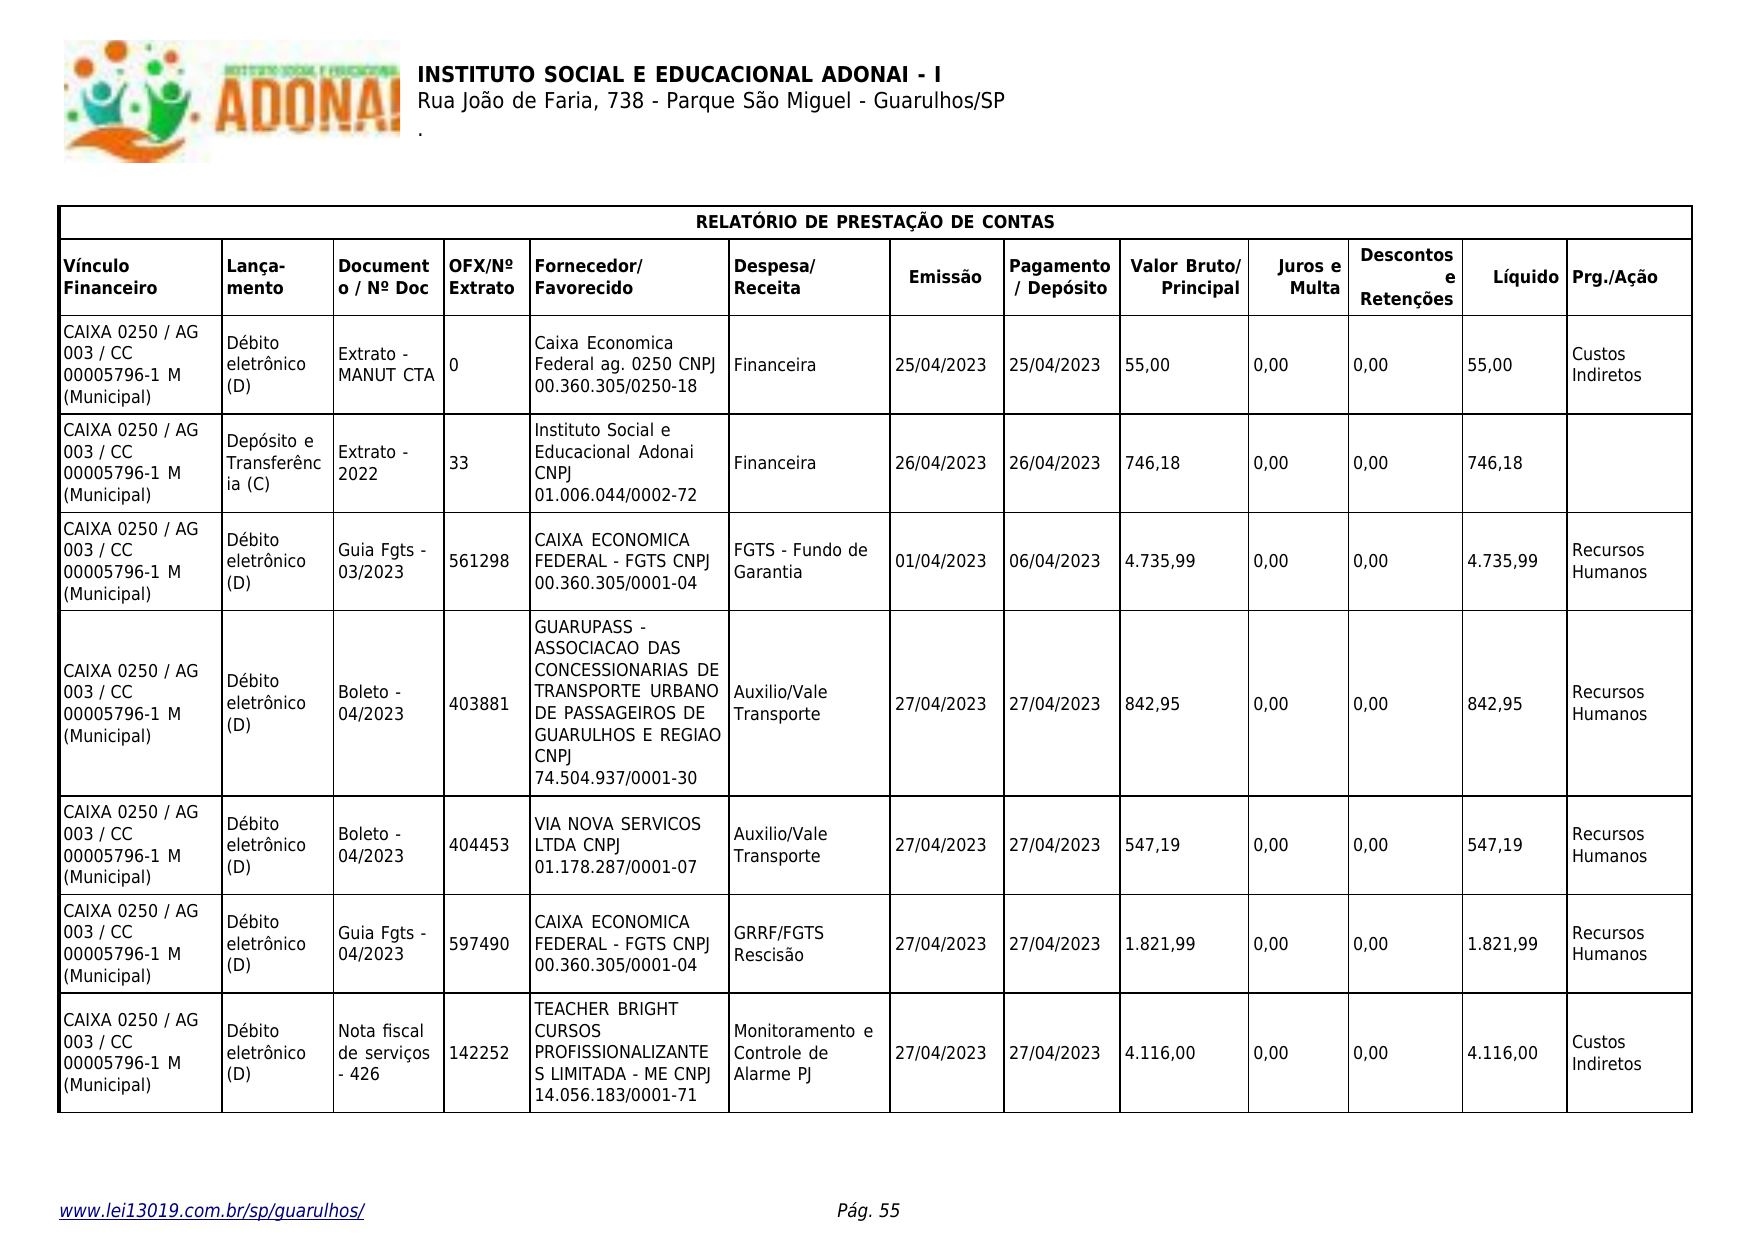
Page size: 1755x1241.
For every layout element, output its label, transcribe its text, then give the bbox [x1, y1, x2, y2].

table_cell 0,00 [1249, 513, 1348, 610]
table_cell 0,00 [1249, 316, 1348, 413]
table_cell 27/04/2023 [1005, 797, 1119, 894]
table_cell Débito eletrônico (D) [223, 895, 333, 992]
table_cell 25/04/2023 [891, 316, 1003, 413]
table_cell 27/04/2023 [891, 895, 1003, 992]
table_cell Lança- mento [223, 240, 333, 315]
table_cell [1568, 415, 1691, 511]
table_cell 55,00 [1463, 316, 1566, 413]
table_cell Monitoramento e Controle de Alarme PJ [730, 994, 889, 1112]
table_cell Débito eletrônico (D) [223, 994, 333, 1112]
table_cell 0,00 [1349, 611, 1462, 795]
table_cell CAIXA ECONOMICA FEDERAL - FGTS CNPJ 00.360.305/0001-04 [531, 895, 728, 992]
table_cell 842,95 [1463, 611, 1566, 795]
table_cell Despesa/ Receita [730, 240, 889, 315]
table_cell 0,00 [1349, 895, 1462, 992]
table_cell Caixa Economica Federal ag. 0250 CNPJ 00.360.305/0250-18 [531, 316, 728, 413]
table_cell Descontos e Retenções [1349, 240, 1462, 315]
table_cell 0,00 [1349, 415, 1462, 511]
table_cell 27/04/2023 [1005, 994, 1119, 1112]
table_cell Líquido [1463, 240, 1566, 315]
table_cell 0,00 [1349, 797, 1462, 894]
table_cell GRRF/FGTS Rescisão [730, 895, 889, 992]
table_cell OFX/Nº Extrato [445, 240, 529, 315]
table_cell 0,00 [1249, 994, 1348, 1112]
table_cell 403881 [445, 611, 529, 795]
table_cell 26/04/2023 [891, 415, 1003, 511]
table_cell Vínculo Financeiro [61, 240, 221, 315]
table_cell 0,00 [1249, 611, 1348, 795]
table_cell Valor Bruto/ Principal [1121, 240, 1248, 315]
table_cell Financeira [730, 415, 889, 511]
table_cell 142252 [445, 994, 529, 1112]
table_cell Financeira [730, 316, 889, 413]
table_cell 27/04/2023 [891, 994, 1003, 1112]
table_cell Boleto - 04/2023 [334, 611, 443, 795]
table_cell CAIXA 0250 / AG 003 / CC 00005796-1 M (Municipal) [61, 994, 221, 1112]
table_cell CAIXA 0250 / AG 003 / CC 00005796-1 M (Municipal) [61, 513, 221, 610]
table_cell 26/04/2023 [1005, 415, 1119, 511]
table_cell 27/04/2023 [1005, 895, 1119, 992]
table_cell Auxilio/Vale Transporte [730, 611, 889, 795]
table_cell Pagamento / Depósito [1005, 240, 1119, 315]
table_cell Boleto - 04/2023 [334, 797, 443, 894]
table_cell Débito eletrônico (D) [223, 513, 333, 610]
table_cell CAIXA 0250 / AG 003 / CC 00005796-1 M (Municipal) [61, 895, 221, 992]
table_cell 0 [445, 316, 529, 413]
table_cell 27/04/2023 [891, 797, 1003, 894]
table_cell 27/04/2023 [1005, 611, 1119, 795]
table_cell 4.735,99 [1463, 513, 1566, 610]
table_cell 547,19 [1121, 797, 1248, 894]
table_cell Prg./Ação [1568, 240, 1691, 315]
table_cell Fornecedor/ Favorecido [531, 240, 728, 315]
table_cell Juros e Multa [1249, 240, 1348, 315]
table_cell 4.735,99 [1121, 513, 1248, 610]
table_cell Instituto Social e Educacional Adonai CNPJ 01.006.044/0002-72 [531, 415, 728, 511]
table_cell 01/04/2023 [891, 513, 1003, 610]
table_cell 0,00 [1349, 994, 1462, 1112]
table_cell 0,00 [1349, 513, 1462, 610]
table_cell 561298 [445, 513, 529, 610]
table_cell 746,18 [1463, 415, 1566, 511]
table_cell Recursos Humanos [1568, 797, 1691, 894]
table_cell CAIXA 0250 / AG 003 / CC 00005796-1 M (Municipal) [61, 611, 221, 795]
table_cell Recursos Humanos [1568, 895, 1691, 992]
table_cell Document o / Nº Doc [334, 240, 443, 315]
table_cell CAIXA 0250 / AG 003 / CC 00005796-1 M (Municipal) [61, 316, 221, 413]
table_cell Extrato - 2022 [334, 415, 443, 511]
table_cell Recursos Humanos [1568, 611, 1691, 795]
table_cell Recursos Humanos [1568, 513, 1691, 610]
table_cell 55,00 [1121, 316, 1248, 413]
table_cell 25/04/2023 [1005, 316, 1119, 413]
table_cell Guia Fgts - 04/2023 [334, 895, 443, 992]
table_cell VIA NOVA SERVICOS LTDA CNPJ 01.178.287/0001-07 [531, 797, 728, 894]
table_cell 746,18 [1121, 415, 1248, 511]
table_header RELATÓRIO DE PRESTAÇÃO DE CONTAS [61, 207, 1691, 238]
table_cell 27/04/2023 [891, 611, 1003, 795]
table_cell 06/04/2023 [1005, 513, 1119, 610]
table_cell 597490 [445, 895, 529, 992]
table_cell Custos Indiretos [1568, 994, 1691, 1112]
table_cell FGTS - Fundo de Garantia [730, 513, 889, 610]
table_cell Débito eletrônico (D) [223, 316, 333, 413]
table_cell 33 [445, 415, 529, 511]
table_cell 0,00 [1249, 895, 1348, 992]
table_cell Nota ﬁscal de serviços - 426 [334, 994, 443, 1112]
table_cell CAIXA ECONOMICA FEDERAL - FGTS CNPJ 00.360.305/0001-04 [531, 513, 728, 610]
table_cell 547,19 [1463, 797, 1566, 894]
table_cell Auxilio/Vale Transporte [730, 797, 889, 894]
table_cell Débito eletrônico (D) [223, 797, 333, 894]
table_cell 842,95 [1121, 611, 1248, 795]
table_cell CAIXA 0250 / AG 003 / CC 00005796-1 M (Municipal) [61, 797, 221, 894]
table_cell 0,00 [1349, 316, 1462, 413]
table_cell TEACHER BRIGHT CURSOS PROFISSIONALIZANTE S LIMITADA - ME CNPJ 14.056.183/0001-71 [531, 994, 728, 1112]
table_cell GUARUPASS - ASSOCIACAO DAS CONCESSIONARIAS DE TRANSPORTE URBANO DE PASSAGEIROS DE GUARULHOS E REGIAO CNPJ 74.504.937/0001-30 [531, 611, 728, 795]
table_cell Extrato - MANUT CTA [334, 316, 443, 413]
table_cell Depósito e Transferênc ia (C) [223, 415, 333, 511]
table_cell 0,00 [1249, 415, 1348, 511]
table_cell 1.821,99 [1463, 895, 1566, 992]
table_cell 404453 [445, 797, 529, 894]
table_cell 4.116,00 [1463, 994, 1566, 1112]
table_cell 0,00 [1249, 797, 1348, 894]
table_cell Débito eletrônico (D) [223, 611, 333, 795]
table_cell 1.821,99 [1121, 895, 1248, 992]
table_cell 4.116,00 [1121, 994, 1248, 1112]
table_cell Emissão [891, 240, 1003, 315]
table_cell CAIXA 0250 / AG 003 / CC 00005796-1 M (Municipal) [61, 415, 221, 511]
table_cell Guia Fgts - 03/2023 [334, 513, 443, 610]
table_cell Custos Indiretos [1568, 316, 1691, 413]
